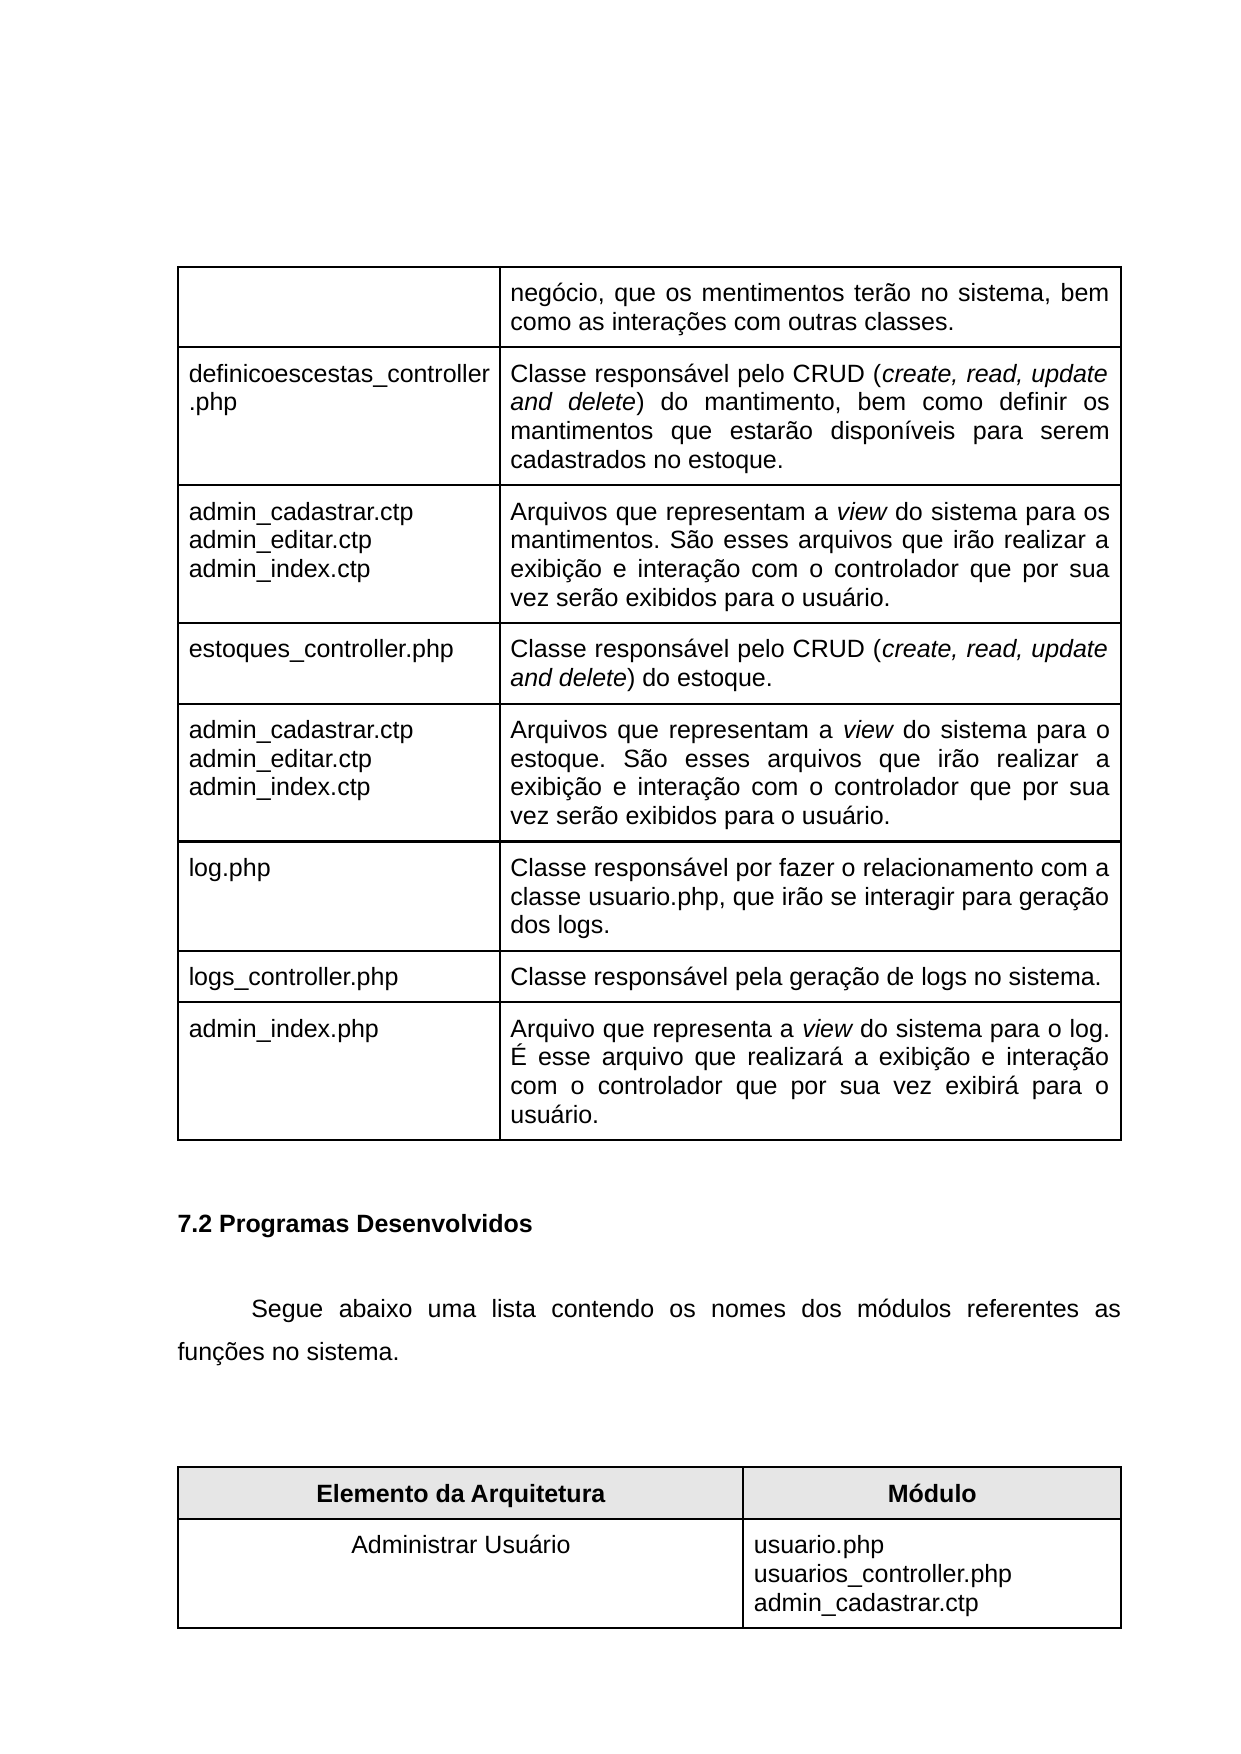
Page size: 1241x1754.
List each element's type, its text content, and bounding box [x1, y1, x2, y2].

table_cell Classe responsável pelo CRUD (create, read, update and delete) do mantimento, bem como definir os mantimentos que estarão disponíveis para serem cadastrados no estoque. [501, 348, 1120, 484]
table_cell Administrar Usuário [179, 1520, 742, 1627]
table_cell Classe responsável por fazer o relacionamento com a classe usuario.php, que irão se interagir para geração dos logs. [501, 843, 1120, 949]
table_header Módulo [744, 1468, 1120, 1518]
table_cell Classe responsável pela geração de logs no sistema. [501, 952, 1120, 1001]
table_header Elemento da Arquitetura [179, 1468, 742, 1518]
table_cell estoques_controller.php [179, 624, 499, 702]
table_cell [179, 268, 499, 346]
table_cell admin_cadastrar.ctp admin_editar.ctp admin_index.ctp [179, 486, 499, 622]
table_cell Arquivos que representam a view do sistema para o estoque. São esses arquivos que irão realizar a exibição e interação com o controlador que por sua vez serão exibidos para o usuário. [501, 705, 1120, 840]
table_cell usuario.php usuarios_controller.php admin_cadastrar.ctp [744, 1520, 1120, 1627]
table_cell definicoescestas_controller.php [179, 348, 499, 484]
table_cell admin_cadastrar.ctp admin_editar.ctp admin_index.ctp [179, 705, 499, 840]
table_cell admin_index.php [179, 1003, 499, 1139]
subtitle 7.2 Programas Desenvolvidos [177, 1209, 1122, 1238]
table_cell Arquivo que representa a view do sistema para o log. É esse arquivo que realizará a exibição e interação com o controlador que por sua vez exibirá para o usuário. [501, 1003, 1120, 1139]
text Segue abaixo uma lista contendo os nomes dos módulos referentes as funções no sistema. [177, 1294, 1122, 1366]
table_cell Classe responsável pelo CRUD (create, read, update and delete) do estoque. [501, 624, 1120, 702]
table_cell Arquivos que representam a view do sistema para os mantimentos. São esses arquivos que irão realizar a exibição e interação com o controlador que por sua vez serão exibidos para o usuário. [501, 486, 1120, 622]
table_cell negócio, que os mentimentos terão no sistema, bem como as interações com outras classes. [501, 268, 1120, 346]
table_cell logs_controller.php [179, 952, 499, 1001]
table_cell log.php [179, 843, 499, 949]
